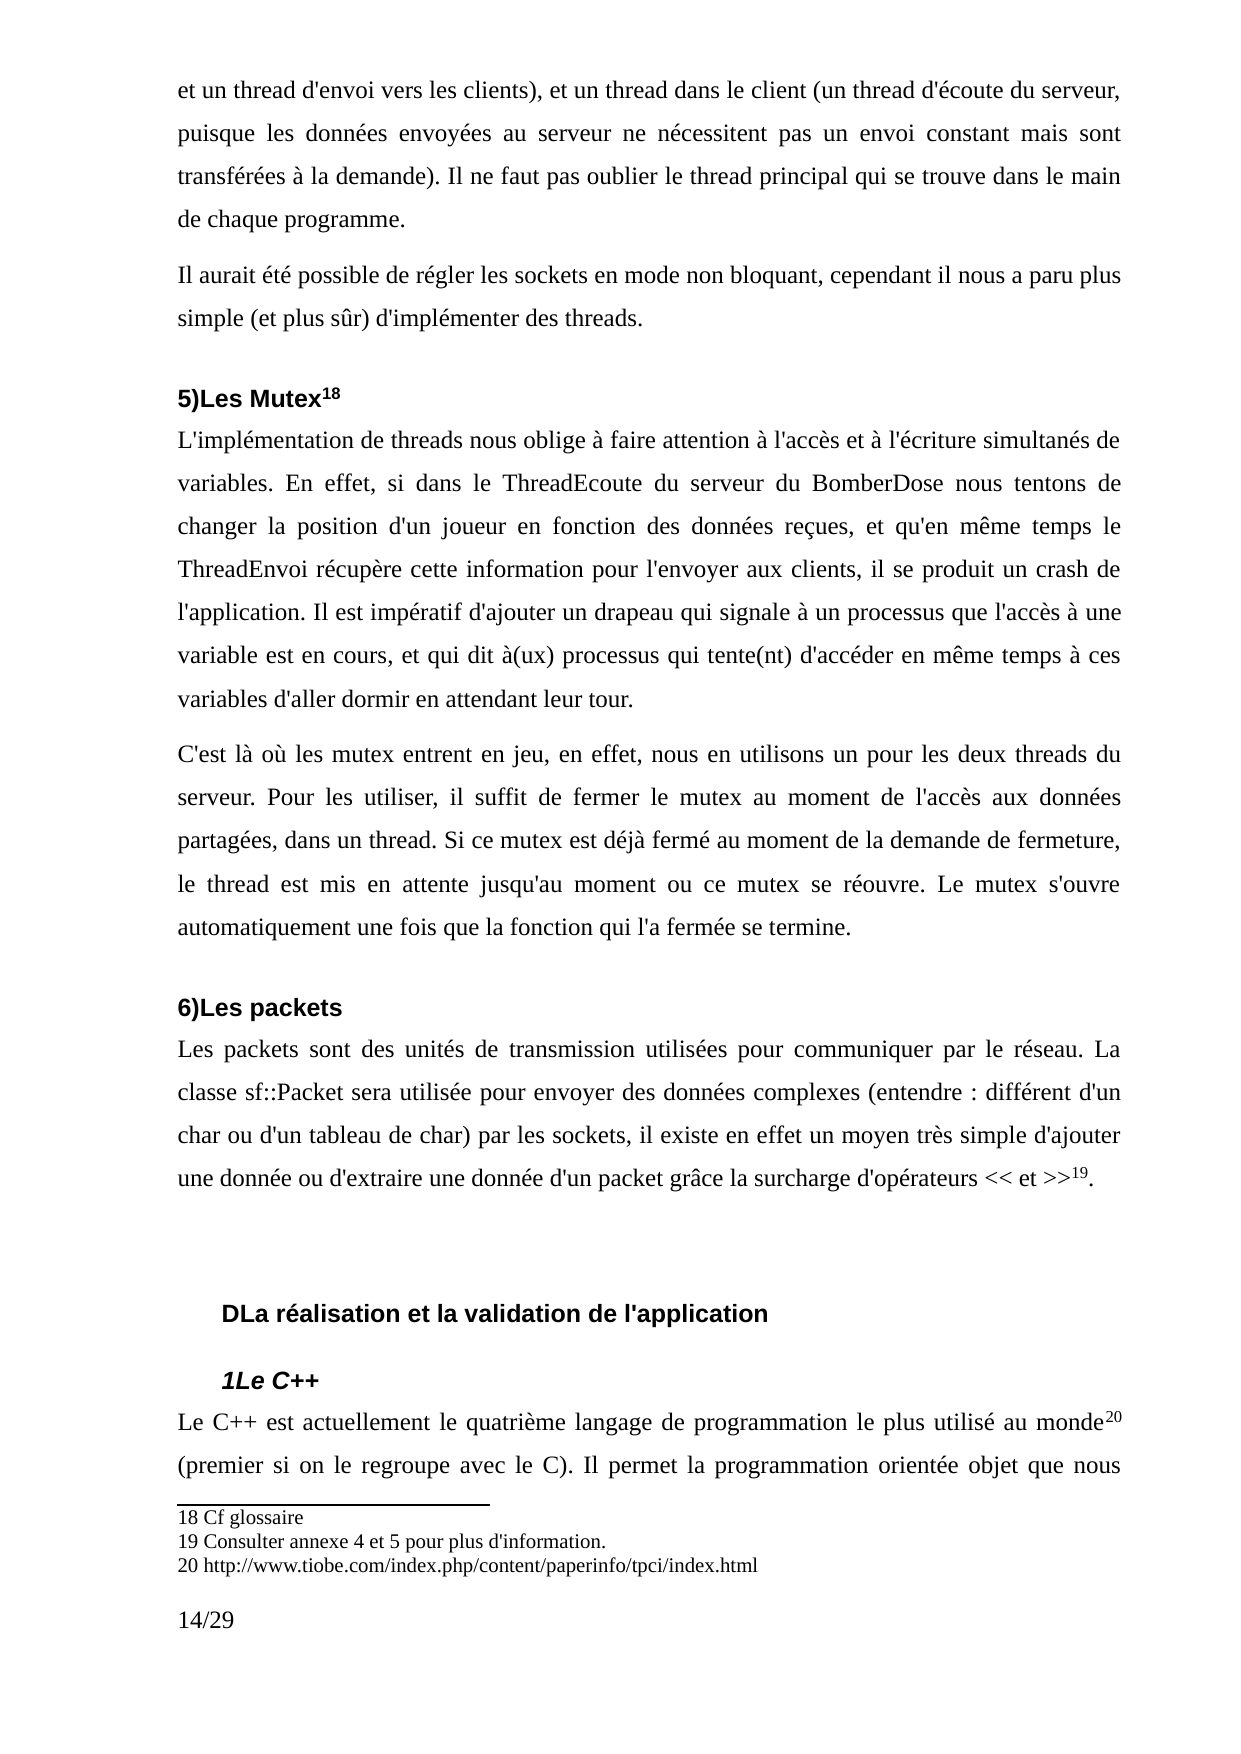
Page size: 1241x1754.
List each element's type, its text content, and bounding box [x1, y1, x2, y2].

text http://www.tiobe.com/index.php/content/paperinfo/tpci/index.html [177, 1553, 1122, 1577]
text et un thread d'envoi vers les clients), et un thread dans le client (un thread d'écoute du serveur, puisque les données envoyées au serveur ne nécessitent pas un envoi constant mais sont transférées à la demande). Il ne faut pas oublier le thread principal qui se trouve dans le main de chaque programme. [177, 75, 1122, 233]
text Le C++ est actuellement le quatrième langage de programmation le plus utilisé au monde (premier si on le regroupe avec le C). Il permet la programmation orientée objet que nous [177, 1407, 1122, 1479]
text Il aurait été possible de régler les sockets en mode non bloquant, cependant il nous a paru plus simple (et plus sûr) d'implémenter des threads. [177, 260, 1122, 332]
subtitle La réalisation et la validation de l'application [177, 1299, 1122, 1328]
text Consulter annexe 4 et 5 pour plus d'information. [177, 1529, 1122, 1553]
text L'implémentation de threads nous oblige à faire attention à l'accès et à l'écriture simultanés de variables. En effet, si dans le ThreadEcoute du serveur du BomberDose nous tentons de changer la position d'un joueur en fonction des données reçues, et qu'en même temps le ThreadEnvoi récupère cette information pour l'envoyer aux clients, il se produit un crash de l'application. Il est impératif d'ajouter un drapeau qui signale à un processus que l'accès à une variable est en cours, et qui dit à(ux) processus qui tente(nt) d'accéder en même temps à ces variables d'aller dormir en attendant leur tour. [177, 425, 1122, 712]
text Les packets sont des unités de transmission utilisées pour communiquer par le réseau. La classe sf::Packet sera utilisée pour envoyer des données complexes (entendre : différent d'un char ou d'un tableau de char) par les sockets, il existe en effet un moyen très simple d'ajouter une donnée ou d'extraire une donnée d'un packet grâce la surcharge d'opérateurs << et >>. [177, 1034, 1122, 1192]
text C'est là où les mutex entrent en jeu, en effet, nous en utilisons un pour les deux threads du serveur. Pour les utiliser, il suffit de fermer le mutex au moment de l'accès aux données partagées, dans un thread. Si ce mutex est déjà fermé au moment de la demande de fermeture, le thread est mis en attente jusqu'au moment ou ce mutex se réouvre. Le mutex s'ouvre automatiquement une fois que la fonction qui l'a fermée se termine. [177, 739, 1122, 941]
subtitle Les packets [177, 992, 1122, 1021]
subtitle Le C++ [177, 1366, 1122, 1394]
text Cf glossaire [177, 1505, 1122, 1529]
subtitle Les Mutex [177, 384, 1122, 412]
